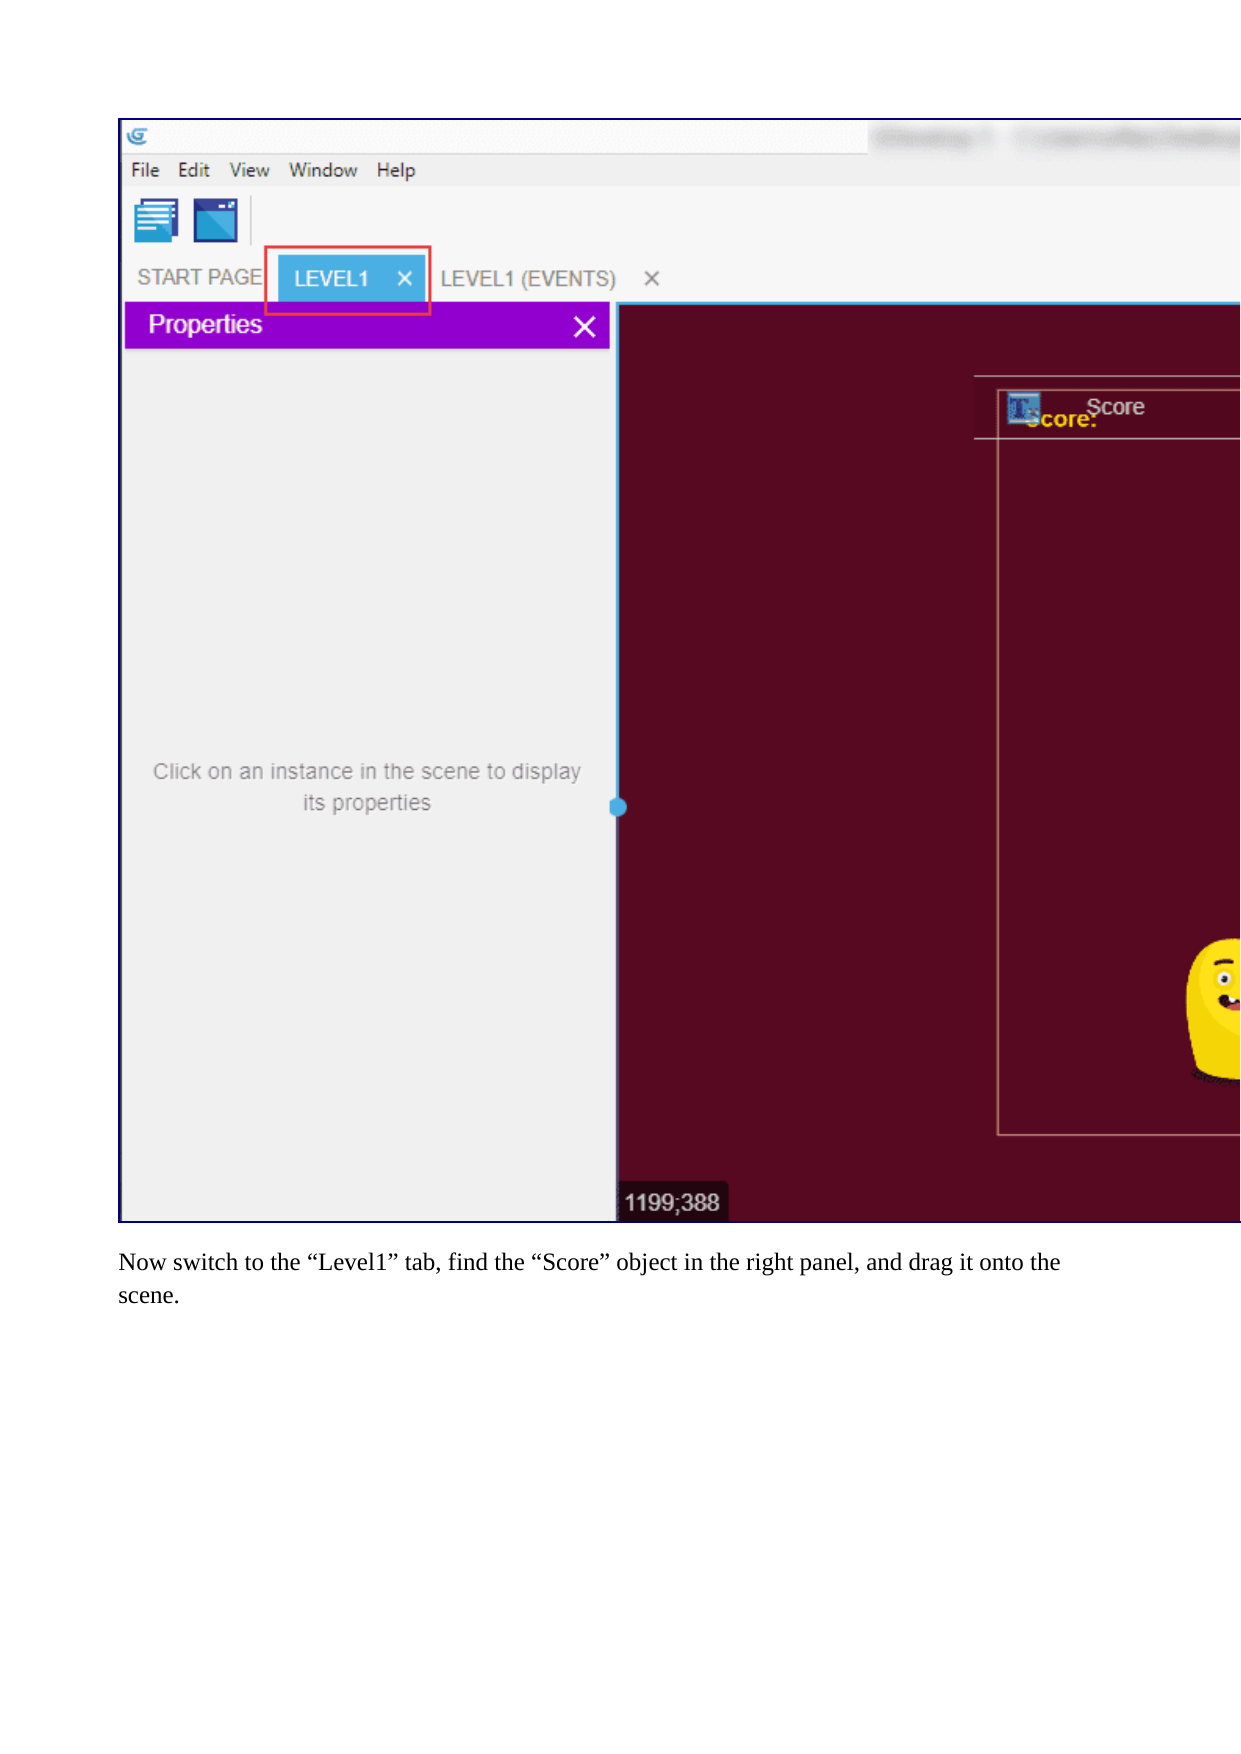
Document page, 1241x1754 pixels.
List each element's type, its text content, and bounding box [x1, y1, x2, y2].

text Now switch to the “Level1” tab, find the “Score” object in the right panel, and drag it onto the scene. [118, 1247, 1122, 1309]
picture [120, 120, 1241, 1221]
